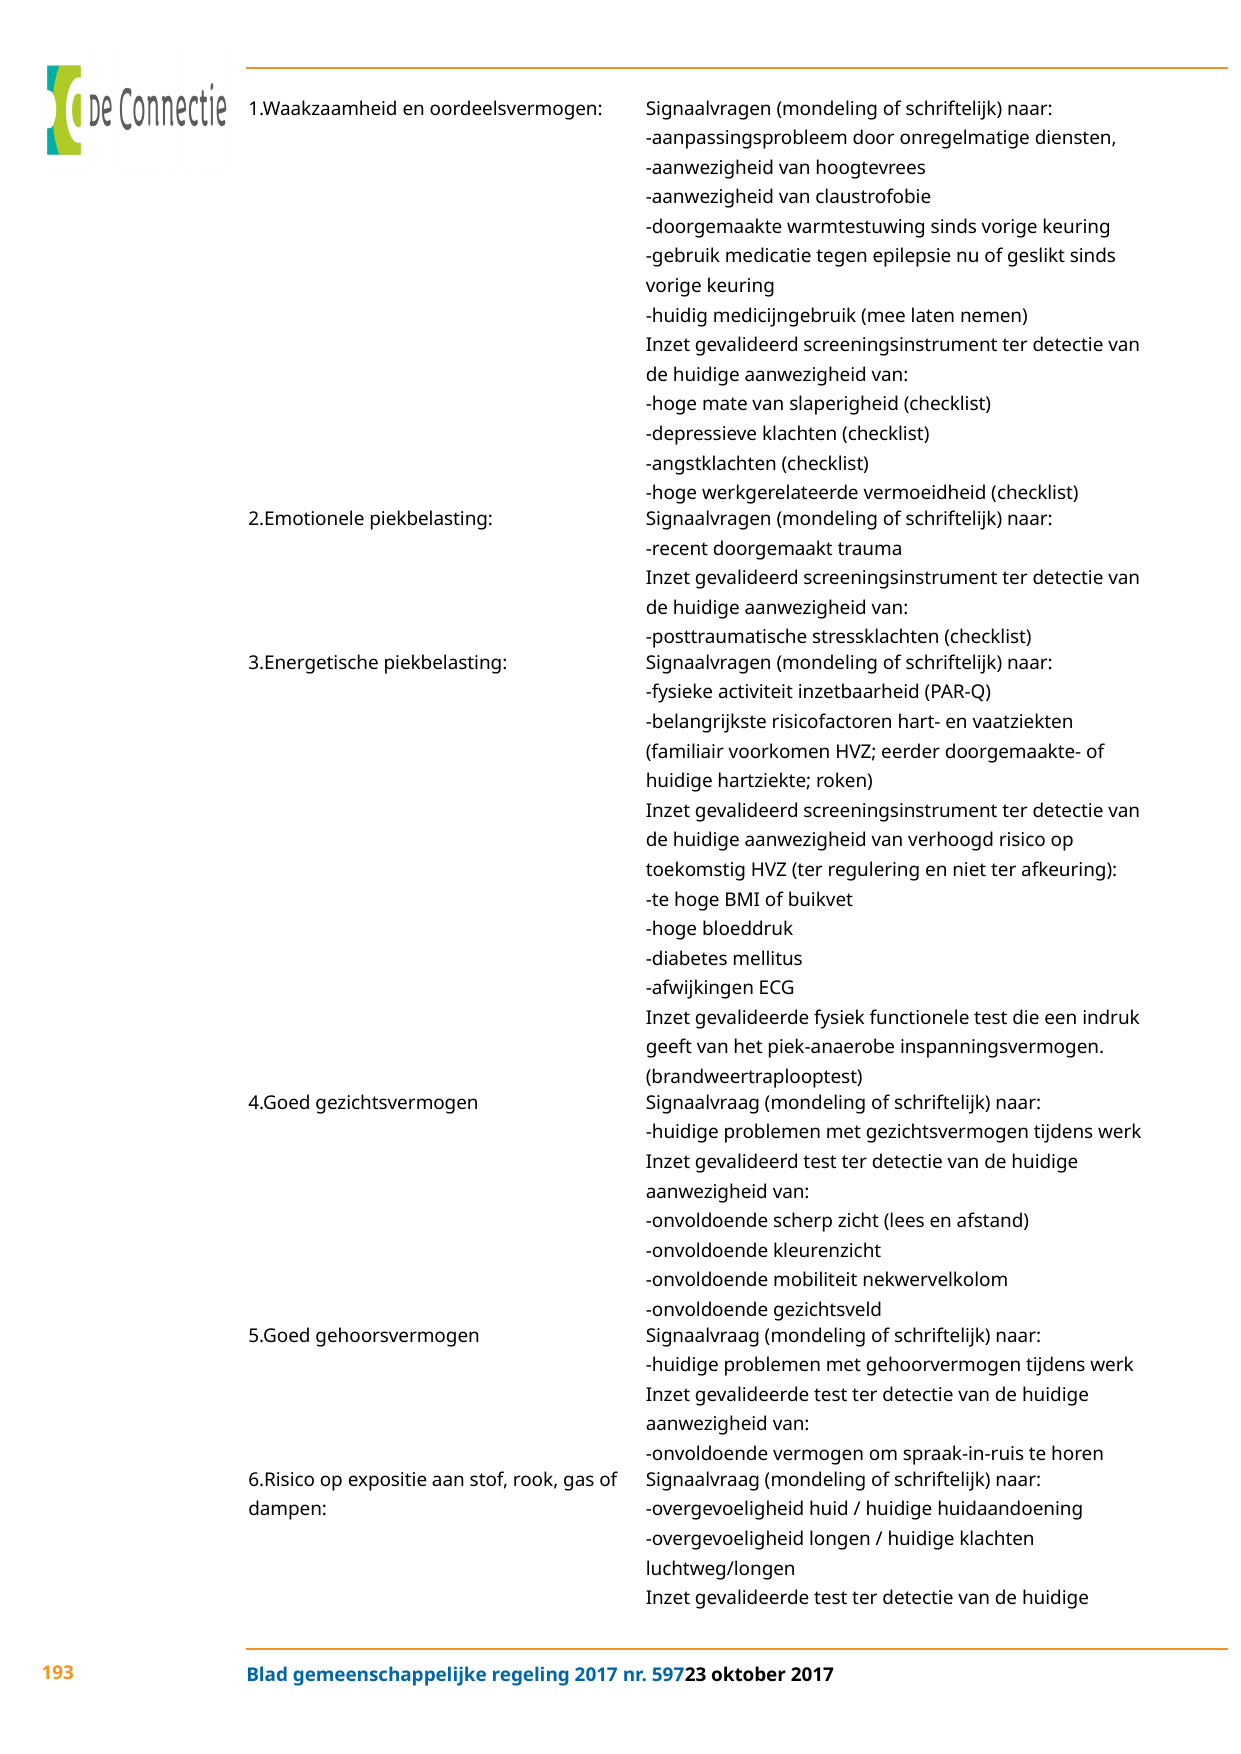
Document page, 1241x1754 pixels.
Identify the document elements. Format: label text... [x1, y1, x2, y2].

table_cell Signaalvragen (mondeling of schriftelijk) naar: -recent doorgemaakt trauma Inzet gevalideerd screeningsinstrument ter detectie van de huidige aanwezigheid van: -posttraumatische stressklachten (checklist) [646, 505, 1152, 649]
table_cell 4.Goed gezichtsvermogen [248, 1089, 646, 1322]
table_cell 5.Goed gehoorsvermogen [248, 1322, 646, 1466]
table_cell 1.Waakzaamheid en oordeelsvermogen: [248, 95, 646, 505]
table_cell 6.Risico op expositie aan stof, rook, gas of dampen: [248, 1466, 646, 1610]
table_cell Signaalvragen (mondeling of schriftelijk) naar: -aanpassingsprobleem door onregelmatige diensten, -aanwezigheid van hoogtevrees -aanwezigheid van claustrofobie -doorgemaakte warmtestuwing sinds vorige keuring -gebruik medicatie tegen epilepsie nu of geslikt sinds vorige keuring -huidig medicijngebruik (mee laten nemen) Inzet gevalideerd screeningsinstrument ter detectie van de huidige aanwezigheid van: -hoge mate van slaperigheid (checklist) -depressieve klachten (checklist) -angstklachten (checklist) -hoge werkgerelateerde vermoeidheid (checklist) [646, 95, 1152, 505]
table_cell 2.Emotionele piekbelasting: [248, 505, 646, 649]
table_cell Signaalvraag (mondeling of schriftelijk) naar: -huidige problemen met gezichtsvermogen tijdens werk Inzet gevalideerd test ter detectie van de huidige aanwezigheid van: -onvoldoende scherp zicht (lees en afstand) -onvoldoende kleurenzicht -onvoldoende mobiliteit nekwervelkolom -onvoldoende gezichtsveld [646, 1089, 1152, 1322]
picture [41, 47, 231, 172]
table_cell Signaalvraag (mondeling of schriftelijk) naar: -overgevoeligheid huid / huidige huidaandoening -overgevoeligheid longen / huidige klachten luchtweg/longen Inzet gevalideerde test ter detectie van de huidige [646, 1466, 1152, 1610]
table_cell Signaalvraag (mondeling of schriftelijk) naar: -huidige problemen met gehoorvermogen tijdens werk Inzet gevalideerde test ter detectie van de huidige aanwezigheid van: -onvoldoende vermogen om spraak-in-ruis te horen [646, 1322, 1152, 1466]
table_cell Signaalvragen (mondeling of schriftelijk) naar: -fysieke activiteit inzetbaarheid (PAR-Q) -belangrijkste risicofactoren hart- en vaatziekten (familiair voorkomen HVZ; eerder doorgemaakte- of huidige hartziekte; roken) Inzet gevalideerd screeningsinstrument ter detectie van de huidige aanwezigheid van verhoogd risico op toekomstig HVZ (ter regulering en niet ter afkeuring): -te hoge BMI of buikvet -hoge bloeddruk -diabetes mellitus -afwijkingen ECG Inzet gevalideerde fysiek functionele test die een indruk geeft van het piek-anaerobe inspanningsvermogen. (brandweertraplooptest) [646, 649, 1152, 1089]
table_cell 3.Energetische piekbelasting: [248, 649, 646, 1089]
